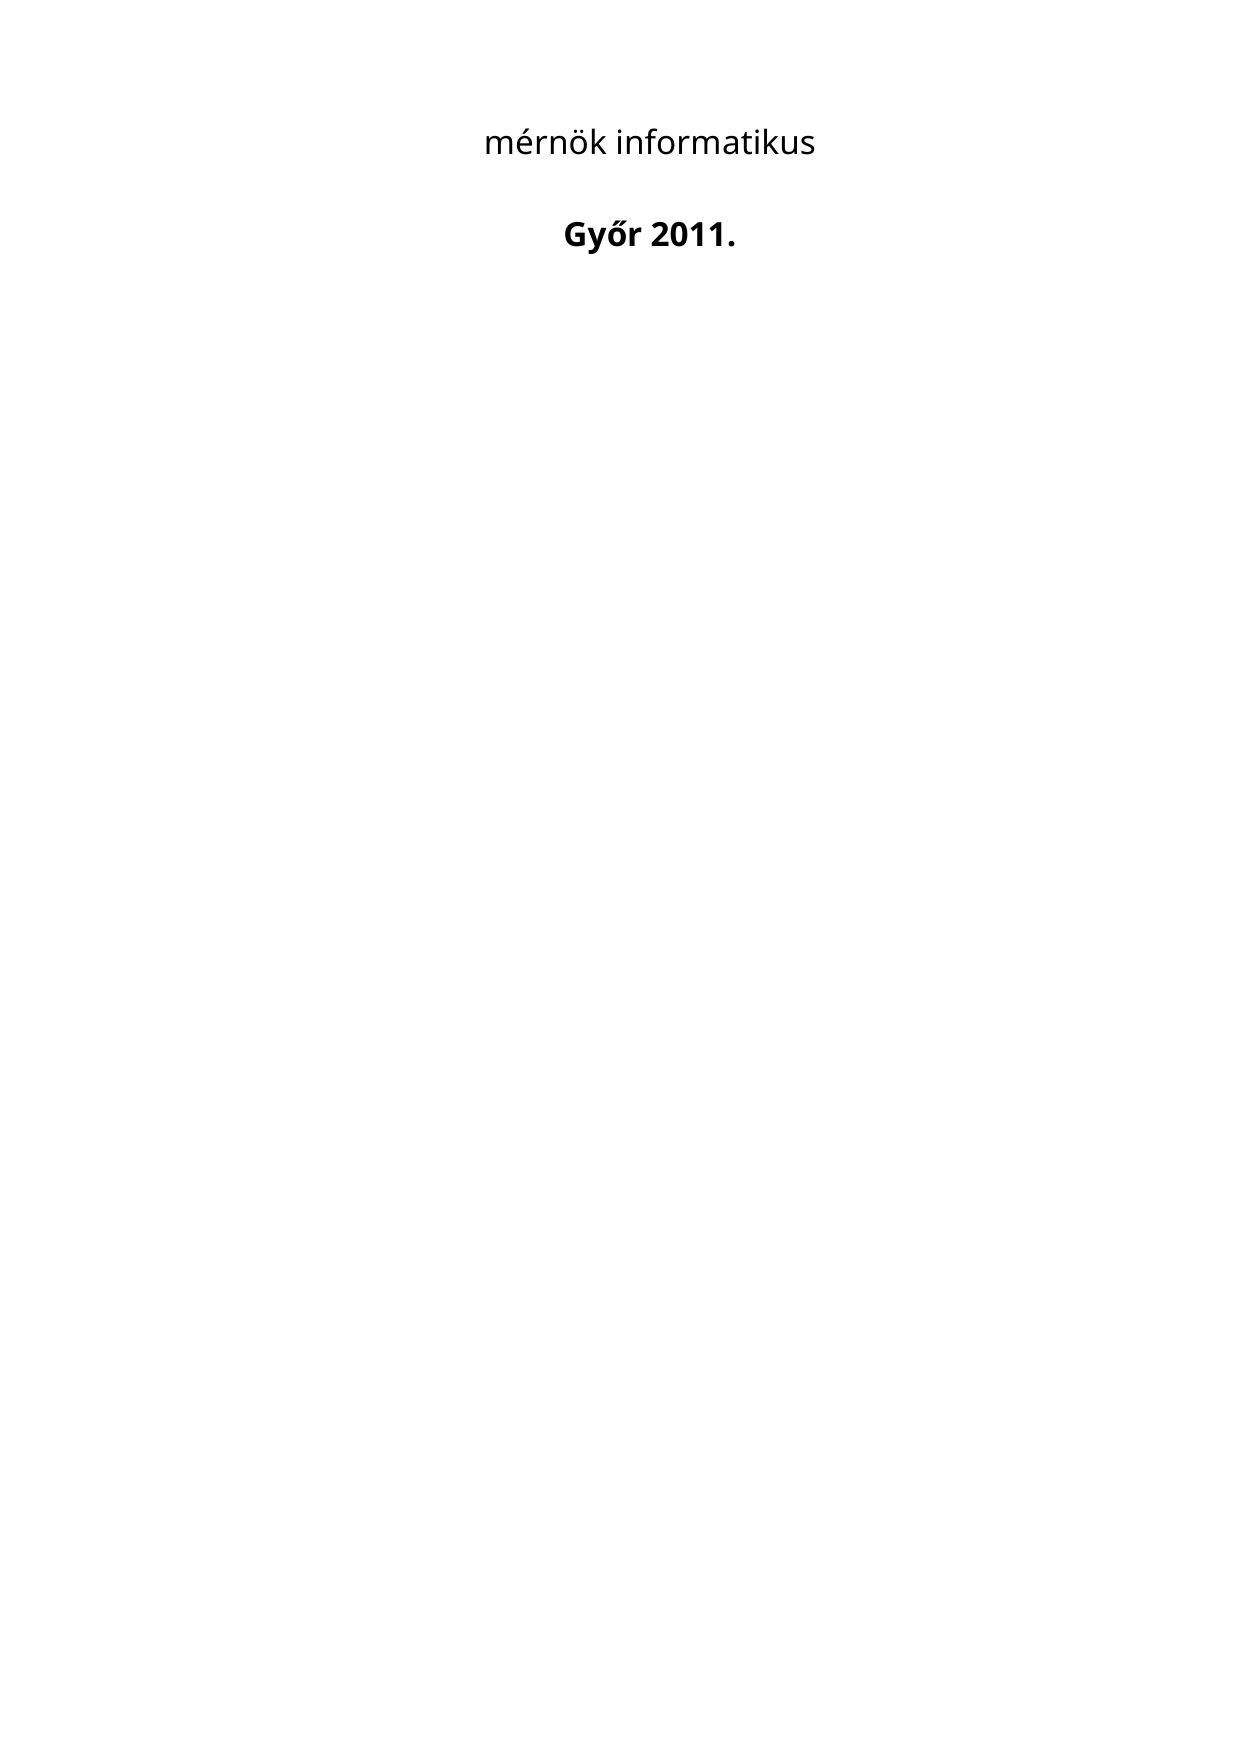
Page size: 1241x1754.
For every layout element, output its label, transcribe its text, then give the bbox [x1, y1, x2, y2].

text mérnök informatikus [177, 118, 1122, 164]
text Győr 2011. [177, 210, 1122, 256]
